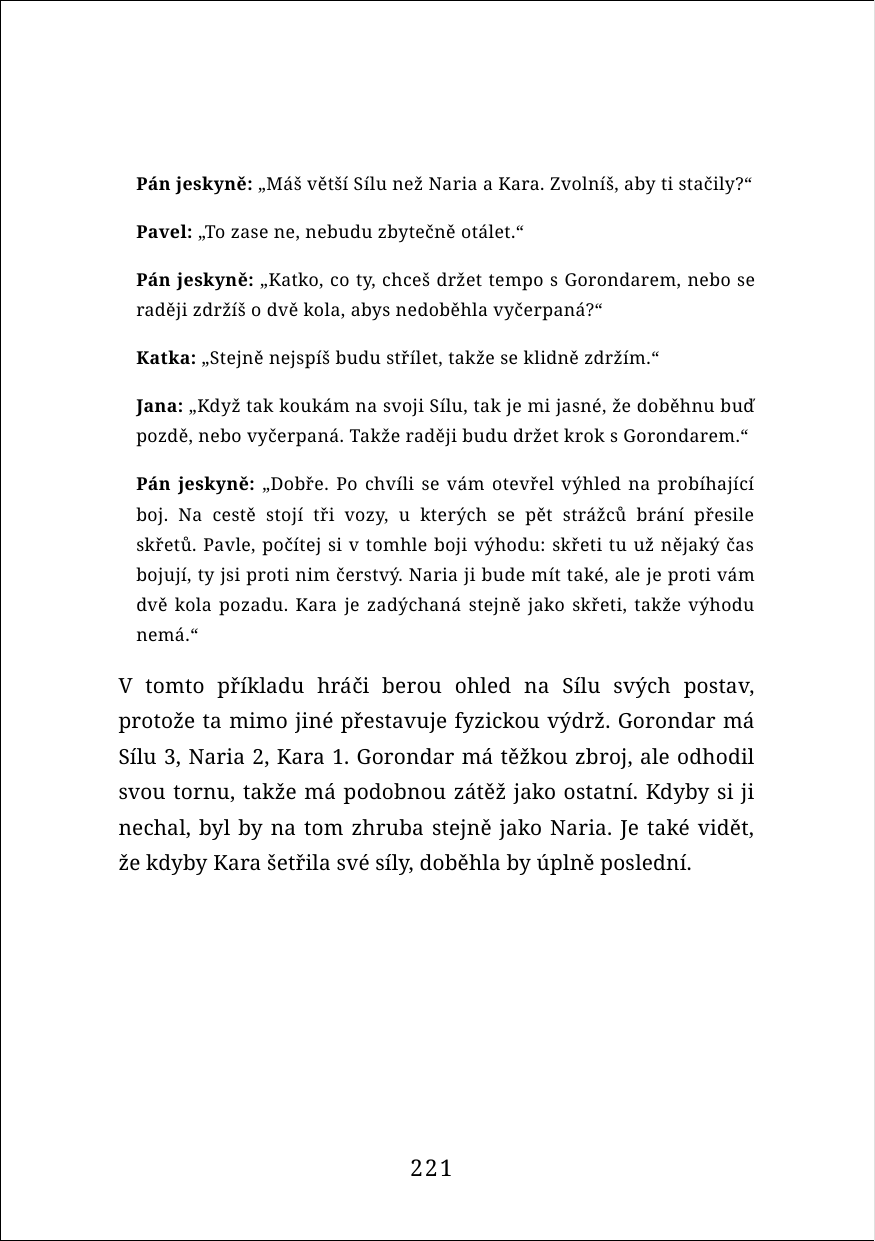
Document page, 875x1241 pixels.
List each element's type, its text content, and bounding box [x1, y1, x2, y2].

text Pán jeskyně: „Dobře. Po chvíli se vám otevřel výhled na probíhající boj. Na cestě stojí tři vozy, u kterých se pět strážců brání přesile skřetů. Pavle, počítej si v tomhle boji výhodu: skřeti tu už nějaký čas bojují, ty jsi proti nim čerstvý. Naria ji bude mít také, ale je proti vám dvě kola pozadu. Kara je zadýchaná stejně jako skřeti, takže výhodu nemá.“ [136, 472, 756, 647]
text V tomto příkladu hráči berou ohled na Sílu svých postav, protože ta mimo jiné přestavuje fyzickou výdrž. Gorondar má Sílu 3, Naria 2, Kara 1. Gorondar má těžkou zbroj, ale odhodil svou tornu, takže má podobnou zátěž jako ostatní. Kdyby si ji nechal, byl by na tom zhruba stejně jako Naria. Je také vidět, že kdyby Kara šetřila své síly, doběhla by úplně poslední. [118, 671, 756, 877]
text Pán jeskyně: „Katko, co ty, chceš držet tempo s Gorondarem, nebo se raději zdržíš o dvě kola, abys nedoběhla vyčerpaná?“ [136, 268, 756, 322]
text Pán jeskyně: „Máš větší Sílu než Naria a Kara. Zvolníš, aby ti stačily?“ [136, 172, 756, 196]
text Jana: „Když tak koukám na svoji Sílu, tak je mi jasné, že doběhnu buď pozdě, nebo vyčerpaná. Takže raději budu držet krok s Gorondarem.“ [136, 394, 756, 448]
text Katka: „Stejně nejspíš budu střílet, takže se klidně zdržím.“ [136, 346, 756, 370]
text Pavel: „To zase ne, nebudu zbytečně otálet.“ [136, 220, 756, 244]
